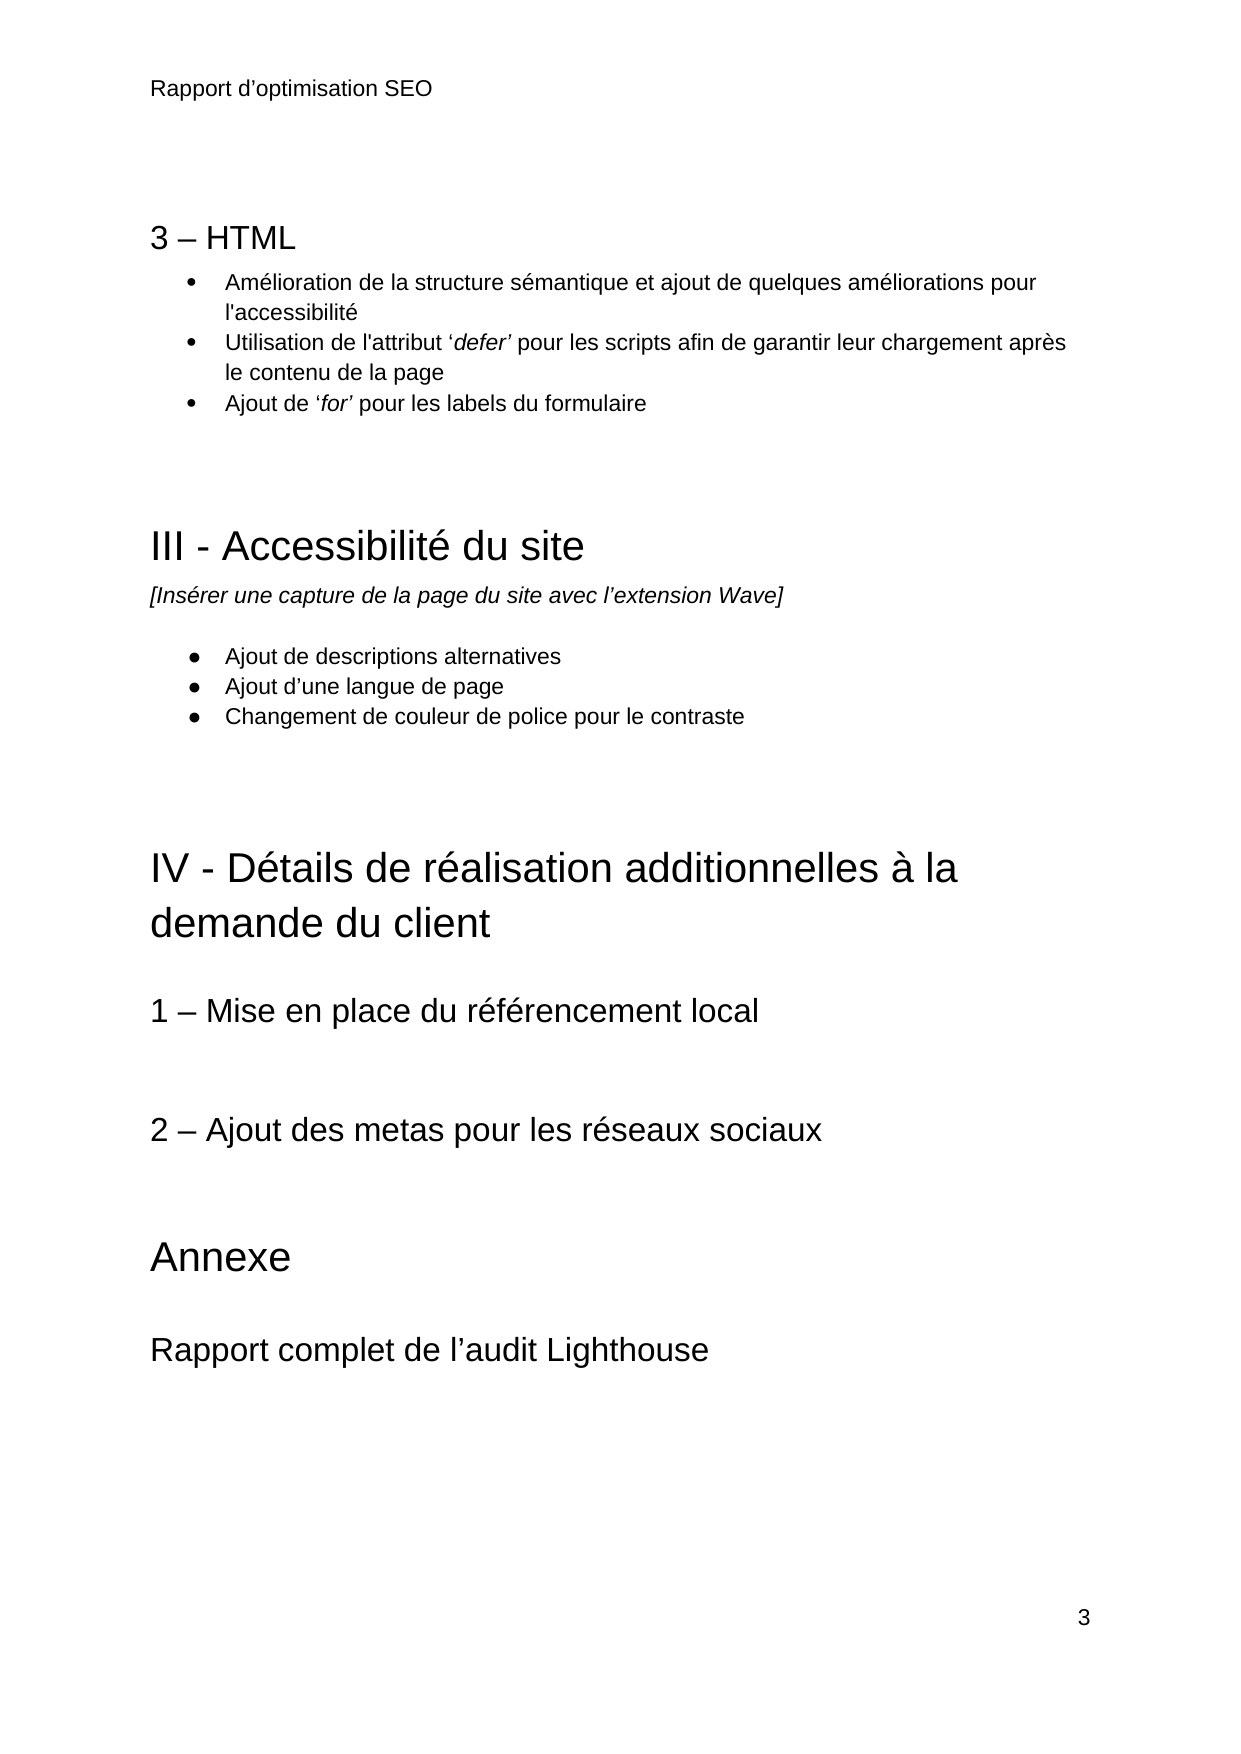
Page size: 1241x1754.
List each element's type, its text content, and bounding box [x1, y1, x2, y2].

list Ajout de ‘for’ pour les labels du formulaire [187, 389, 1090, 416]
subtitle 3 – HTML [150, 218, 1090, 256]
subtitle III - Accessibilité du site [150, 522, 1090, 570]
text IV - Détails de réalisation additionnelles à la demande du client [150, 843, 1090, 946]
list Ajout d’une langue de page [187, 673, 1090, 699]
list Amélioration de la structure sémantique et ajout de quelques améliorations pour l'accessibilité [187, 269, 1090, 325]
subtitle Rapport complet de l’audit Lighthouse [150, 1331, 1090, 1369]
text [Insérer une capture de la page du site avec l’extension Wave] [150, 582, 1090, 608]
subtitle 2 – Ajout des metas pour les réseaux sociaux [150, 1110, 1090, 1148]
list Ajout de descriptions alternatives [187, 643, 1090, 669]
subtitle 1 – Mise en place du référencement local [150, 991, 1090, 1029]
subtitle Annexe [150, 1233, 1090, 1281]
list Utilisation de l'attribut ‘defer’ pour les scripts afin de garantir leur chargement après le contenu de la page [187, 329, 1090, 386]
list Changement de couleur de police pour le contraste [187, 703, 1090, 729]
